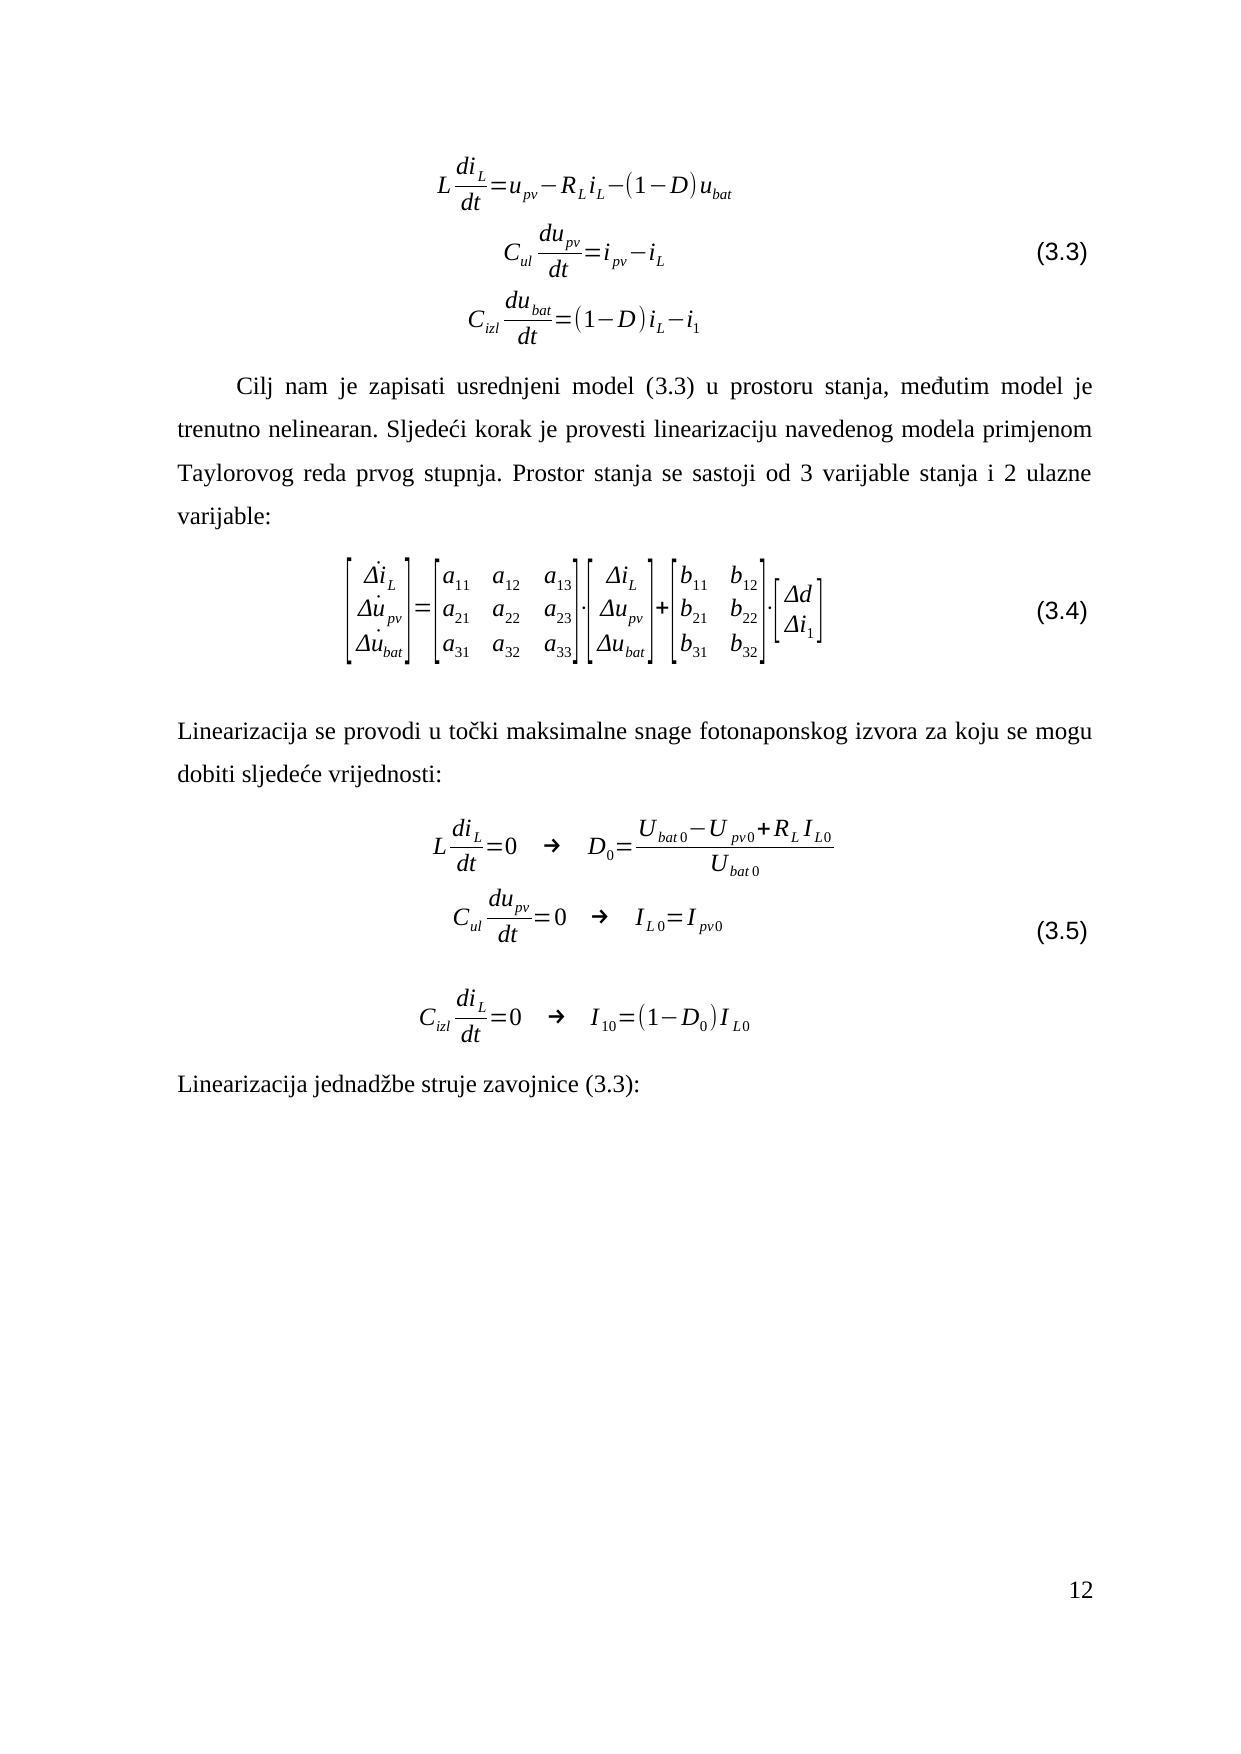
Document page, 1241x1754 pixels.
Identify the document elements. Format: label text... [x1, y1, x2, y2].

table_header (3.4) [991, 550, 1093, 675]
table_header [177, 550, 991, 675]
text Linearizacija jednadžbe struje zavojnice (3.3): [177, 1069, 1093, 1098]
table_header (3.5) [991, 808, 1093, 1057]
table_header (3.3) [991, 147, 1093, 359]
text Linearizacija se provodi u točki maksimalne snage fotonaponskog izvora za koju se mogu dobiti sljedeće vrijednosti: [177, 716, 1093, 788]
text Cilj nam je zapisati usrednjeni model (3.3) u prostoru stanja, međutim model je trenutno nelinearan. Sljedeći korak je provesti linearizaciju navedenog modela primjenom Taylorovog reda prvog stupnja. Prostor stanja se sastoji od 3 varijable stanja i 2 ulazne varijable: [177, 371, 1093, 529]
table_header [177, 808, 991, 1057]
table_header [177, 147, 991, 359]
